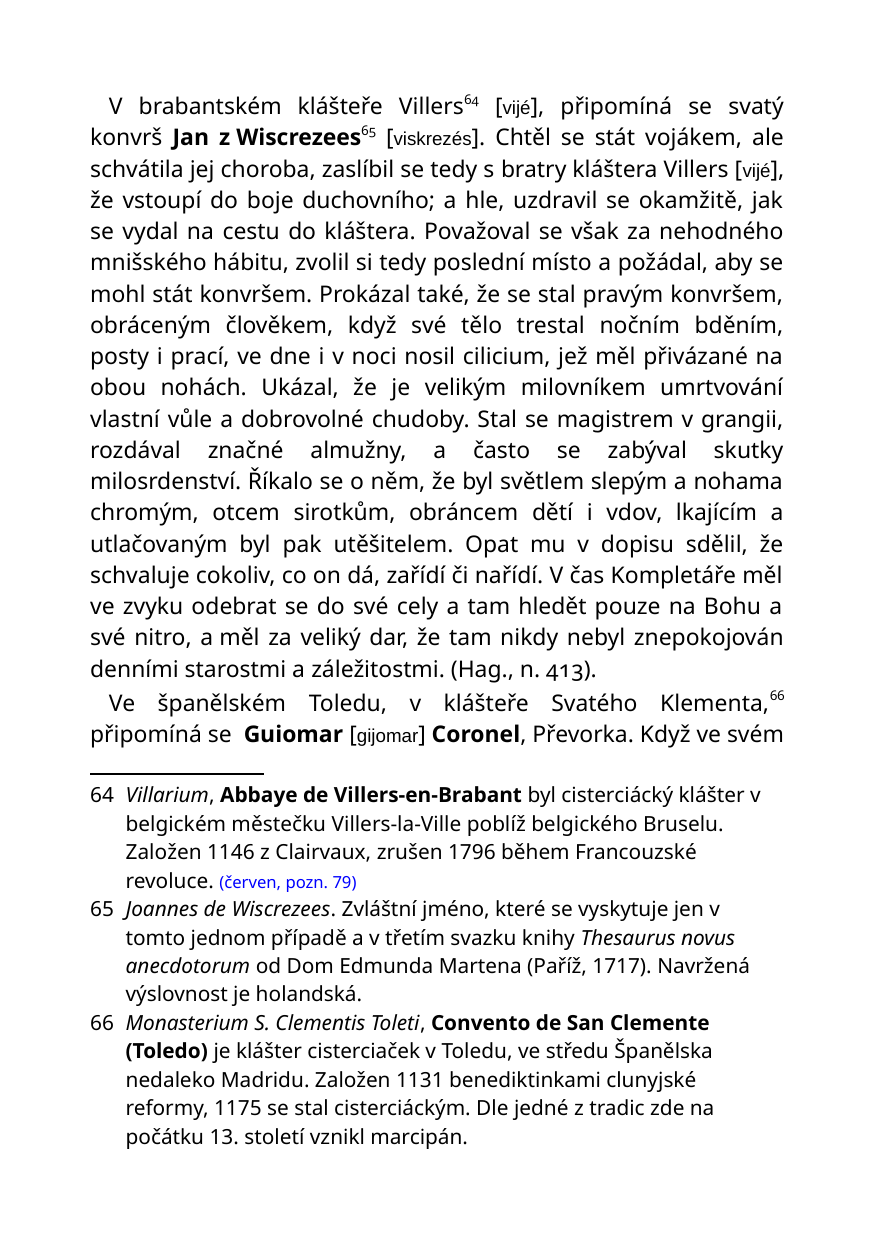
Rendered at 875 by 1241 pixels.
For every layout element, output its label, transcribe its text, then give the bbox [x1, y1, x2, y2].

text Ve španělském Toledu, v klášteře Svatého Klementa, připomíná se Guiomar [gijomar] Coronel, Převorka. Když ve svém [90, 687, 784, 749]
text Villarium, Abbaye de Villers-en-Brabant byl cisterciácký klášter v belgickém městečku Villers-la-Ville poblíž belgického Bruselu. Založen 1146 z Clairvaux, zrušen 1796 během Francouzské revoluce. (červen, pozn. 79) [90, 781, 784, 894]
text V brabantském klášteře Villers [vijé], připomíná se svatý konvrš Jan z Wiscrezees [viskrezés]. Chtěl se stát vojákem, ale schvátila jej choroba, zaslíbil se tedy s bratry kláštera Villers [vijé], že vstoupí do boje duchovního; a hle, uzdravil se okamžitě, jak se vydal na cestu do kláštera. Považoval se však za nehodného mnišského hábitu, zvolil si tedy poslední místo a požádal, aby se mohl stát konvršem. Prokázal také, že se stal pravým konvršem, obráceným člověkem, když své tělo trestal nočním bděním, posty i prací, ve dne i v noci nosil cilicium, jež měl přivázané na obou nohách. Ukázal, že je velikým milovníkem umrtvování vlastní vůle a dobrovolné chudoby. Stal se magistrem v grangii, rozdával značné almužny, a často se zabýval skutky milosrdenství. Říkalo se o něm, že byl světlem slepým a nohama chromým, otcem sirotkům, obráncem dětí i vdov, lkajícím a utlačovaným byl pak utěšitelem. Opat mu v dopisu sdělil, že schvaluje cokoliv, co on dá, zařídí či nařídí. V čas Kompletáře měl ve zvyku odebrat se do své cely a tam hledět pouze na Bohu a své nitro, a měl za veliký dar, že tam nikdy nebyl znepokojován denními starostmi a záležitostmi. (Hag., n. 413). [90, 90, 784, 684]
text Monasterium S. Clementis Toleti, Convento de San Clemente (Toledo) je klášter cisterciaček v Toledu, ve středu Španělska nedaleko Madridu. Založen 1131 benediktinkami clunyjské reformy, 1175 se stal cisterciáckým. Dle jedné z tradic zde na počátku 13. století vznikl marcipán. [90, 1008, 784, 1150]
text Joannes de Wiscrezees. Zvláštní jméno, které se vyskytuje jen v tomto jednom případě a v třetím svazku knihy Thesaurus novus anecdotorum od Dom Edmunda Martena (Paříž, 1717). Navržená výslovnost je holandská. [90, 894, 784, 1008]
